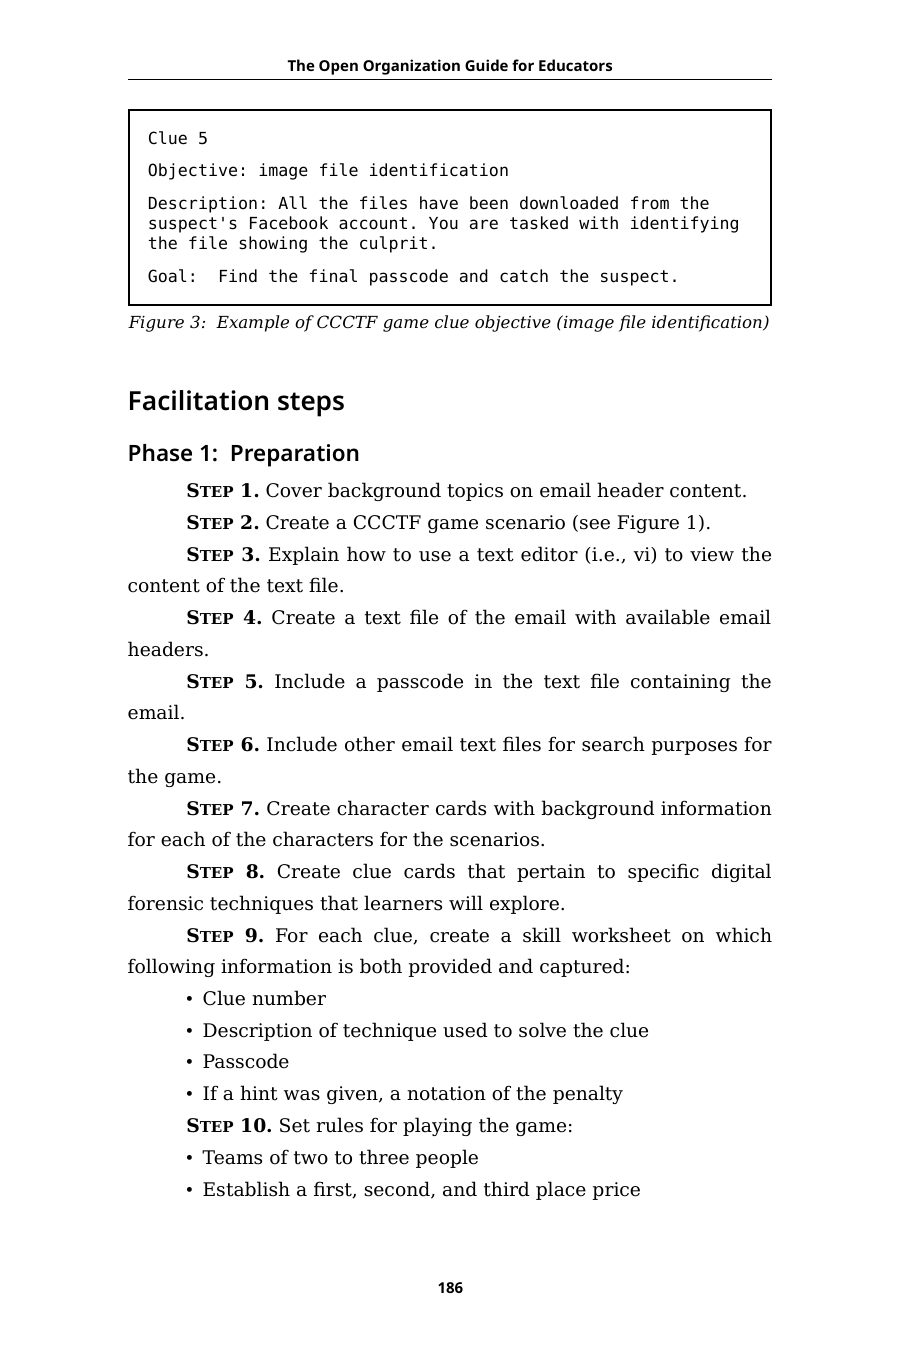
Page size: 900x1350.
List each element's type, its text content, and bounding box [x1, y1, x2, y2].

text Step 7. Create character cards with background information for each of the characters for the scenarios. [127, 798, 772, 851]
subtitle Facilitation steps [127, 386, 772, 416]
list Establish a first, second, and third place price [186, 1178, 772, 1200]
text Step 1. Cover background topics on email header content. [127, 479, 772, 502]
text Objective: image file identification [130, 141, 770, 173]
text Description: All the files have been downloaded from the suspect's Facebook account. You are tasked with identifying the file showing the culprit. [130, 173, 770, 247]
text Step 3. Explain how to use a text editor (i.e., vi) to view the content of the text file. [127, 543, 772, 597]
text Figure 3: Example of CCCTF game clue objective (image file identification) [127, 313, 772, 332]
list Passcode [186, 1052, 772, 1073]
text Goal: Find the final passcode and catch the suspect. [130, 247, 770, 304]
text Step 6. Include other email text files for search purposes for the game. [127, 734, 772, 788]
text Step 10. Set rules for playing the game: [127, 1115, 772, 1137]
text Step 5. Include a passcode in the text file containing the email. [127, 671, 772, 724]
list Clue number [186, 988, 772, 1010]
list Teams of two to three people [186, 1147, 772, 1169]
list If a hint was given, a notation of the penalty [186, 1083, 772, 1105]
text Step 4. Create a text file of the email with available email headers. [127, 607, 772, 661]
list Description of technique used to solve the clue [186, 1020, 772, 1042]
text Step 9. For each clue, create a skill worksheet on which following information is both provided and captured: [127, 925, 772, 978]
subtitle Phase 1: Preparation [127, 441, 772, 467]
text Step 2. Create a CCCTF game scenario (see Figure 1). [127, 511, 772, 533]
text Step 8. Create clue cards that pertain to specific digital forensic techniques that learners will explore. [127, 861, 772, 915]
text Clue 5 [130, 111, 770, 141]
